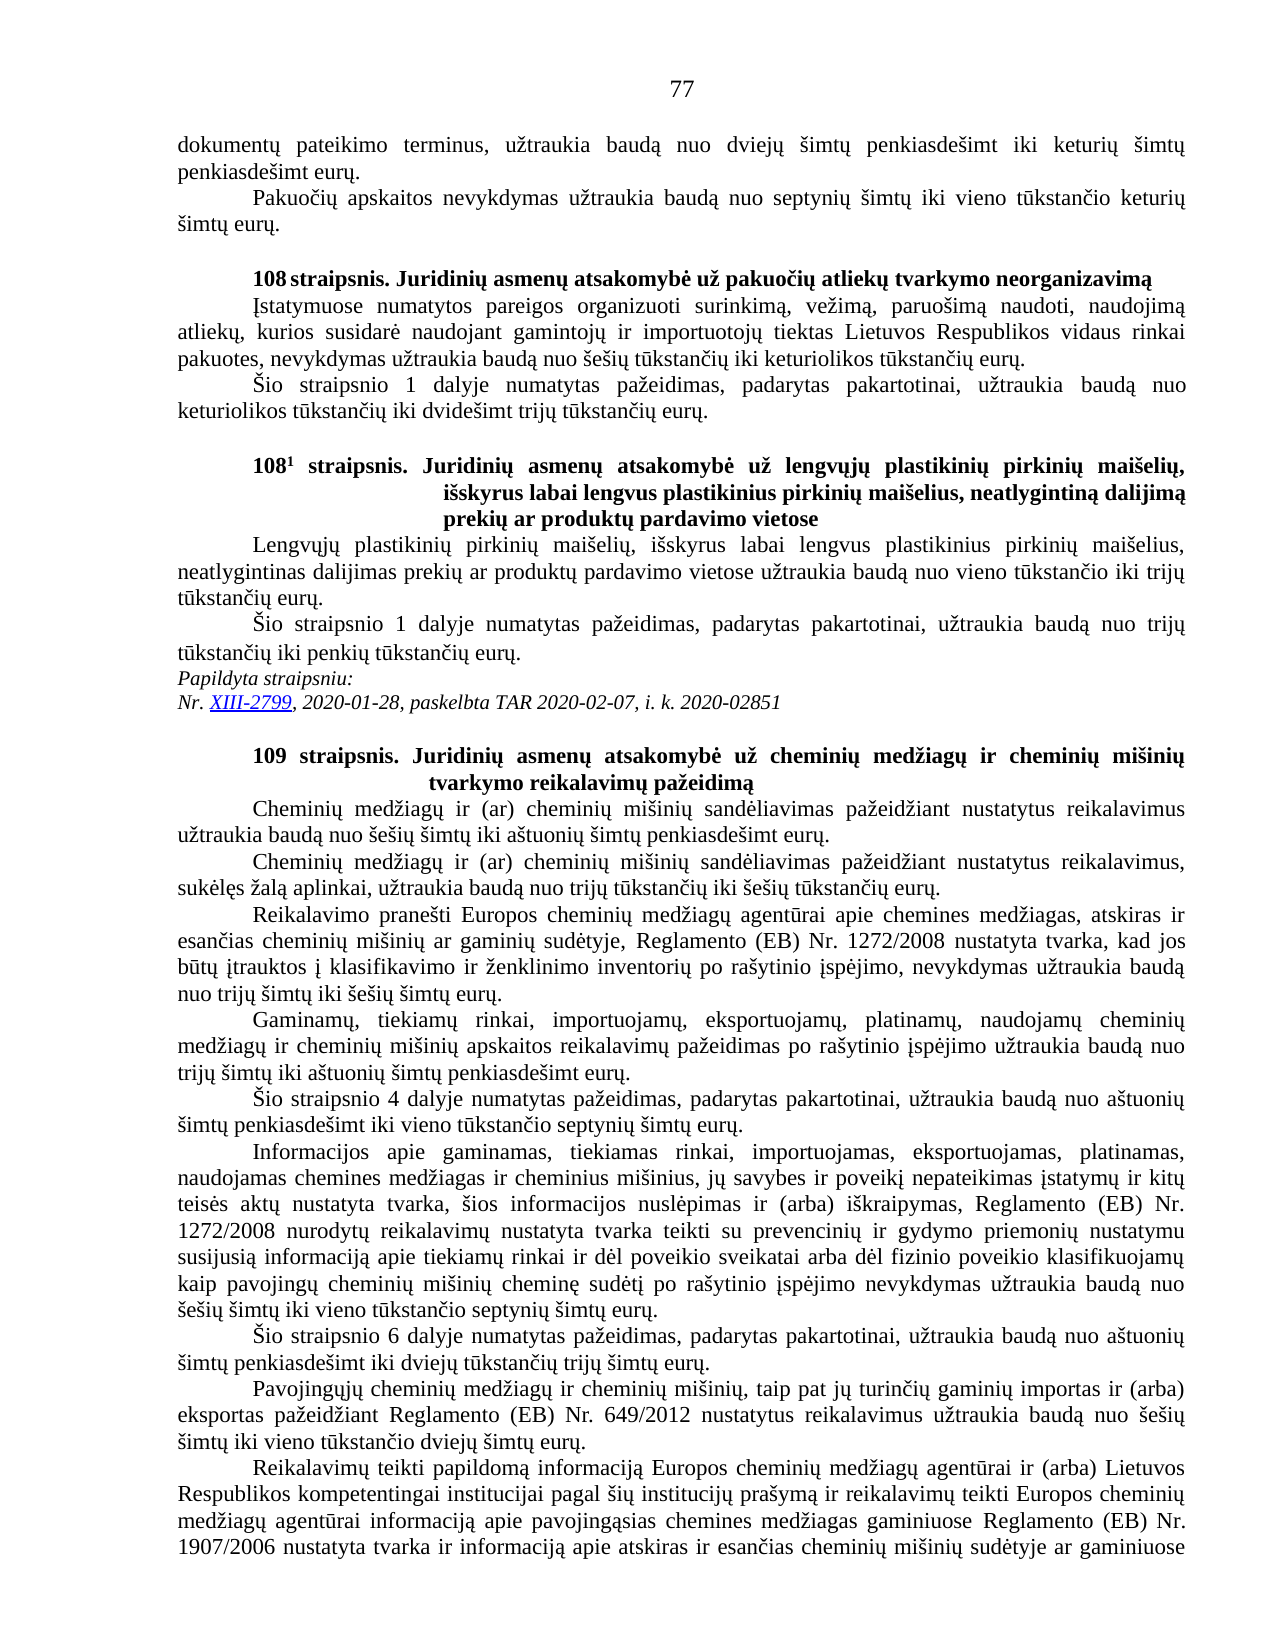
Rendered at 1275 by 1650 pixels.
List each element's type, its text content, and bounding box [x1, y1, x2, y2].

text Cheminių medžiagų ir (ar) cheminių mišinių sandėliavimas pažeidžiant nustatytus reikalavimus užtraukia baudą nuo šešių šimtų iki aštuonių šimtų penkiasdešimt eurų. [177, 795, 1186, 848]
text Reikalavimo pranešti Europos cheminių medžiagų agentūrai apie chemines medžiagas, atskiras ir esančias cheminių mišinių ar gaminių sudėtyje, Reglamento (EB) Nr. 1272/2008 nustatyta tvarka, kad jos būtų įtrauktos į klasifikavimo ir ženklinimo inventorių po rašytinio įspėjimo, nevykdymas užtraukia baudą nuo trijų šimtų iki šešių šimtų eurų. [177, 901, 1186, 1006]
text Pavojingųjų cheminių medžiagų ir cheminių mišinių, taip pat jų turinčių gaminių importas ir (arba) eksportas pažeidžiant Reglamento (EB) Nr. 649/2012 nustatytus reikalavimus užtraukia baudą nuo šešių šimtų iki vieno tūkstančio dviejų šimtų eurų. [177, 1375, 1186, 1454]
text Lengvųjų plastikinių pirkinių maišelių, išskyrus labai lengvus plastikinius pirkinių maišelius, neatlygintinas dalijimas prekių ar produktų pardavimo vietose užtraukia baudą nuo vieno tūkstančio iki trijų tūkstančių eurų. [177, 531, 1186, 611]
text Gaminamų, tiekiamų rinkai, importuojamų, eksportuojamų, platinamų, naudojamų cheminių medžiagų ir cheminių mišinių apskaitos reikalavimų pažeidimas po rašytinio įspėjimo užtraukia baudą nuo trijų šimtų iki aštuonių šimtų penkiasdešimt eurų. [177, 1006, 1186, 1085]
text Šio straipsnio 4 dalyje numatytas pažeidimas, padarytas pakartotinai, užtraukia baudą nuo aštuonių šimtų penkiasdešimt iki vieno tūkstančio septynių šimtų eurų. [177, 1085, 1186, 1138]
text Šio straipsnio 1 dalyje numatytas pažeidimas, padarytas pakartotinai, užtraukia baudą nuo keturiolikos tūkstančių iki dvidešimt trijų tūkstančių eurų. [177, 371, 1186, 424]
text Pakuočių apskaitos nevykdymas užtraukia baudą nuo septynių šimtų iki vieno tūkstančio keturių šimtų eurų. [177, 184, 1186, 237]
text Informacijos apie gaminamas, tiekiamas rinkai, importuojamas, eksportuojamas, platinamas, naudojamas chemines medžiagas ir cheminius mišinius, jų savybes ir poveikį nepateikimas įstatymų ir kitų teisės aktų nustatyta tvarka, šios informacijos nuslėpimas ir (arba) iškraipymas, Reglamento (EB) Nr. 1272/2008 nurodytų reikalavimų nustatyta tvarka teikti su prevencinių ir gydymo priemonių nustatymu susijusią informaciją apie tiekiamų rinkai ir dėl poveikio sveikatai arba dėl fizinio poveikio klasifikuojamų kaip pavojingų cheminių mišinių cheminę sudėtį po rašytinio įspėjimo nevykdymas užtraukia baudą nuo šešių šimtų iki vieno tūkstančio septynių šimtų eurų. [177, 1138, 1186, 1322]
text 108 straipsnis. Juridinių asmenų atsakomybė už pakuočių atliekų tvarkymo neorganizavimą [252, 266, 1186, 292]
text Įstatymuose numatytos pareigos organizuoti surinkimą, vežimą, paruošimą naudoti, naudojimą atliekų, kurios susidarė naudojant gamintojų ir importuotojų tiektas Lietuvos Respublikos vidaus rinkai pakuotes, nevykdymas užtraukia baudą nuo šešių tūkstančių iki keturiolikos tūkstančių eurų. [177, 292, 1186, 371]
text Cheminių medžiagų ir (ar) cheminių mišinių sandėliavimas pažeidžiant nustatytus reikalavimus, sukėlęs žalą aplinkai, užtraukia baudą nuo trijų tūkstančių iki šešių tūkstančių eurų. [177, 848, 1186, 901]
text 109 straipsnis. Juridinių asmenų atsakomybė už cheminių medžiagų ir cheminių mišinių tvarkymo reikalavimų pažeidimą [252, 742, 1186, 795]
text Papildyta straipsniu: [177, 666, 1186, 690]
text dokumentų pateikimo terminus, užtraukia baudą nuo dviejų šimtų penkiasdešimt iki keturių šimtų penkiasdešimt eurų. [177, 131, 1186, 184]
text Šio straipsnio 1 dalyje numatytas pažeidimas, padarytas pakartotinai, užtraukia baudą nuo trijų tūkstančių iki penkių tūkstančių eurų. [177, 611, 1186, 666]
text Reikalavimų teikti papildomą informaciją Europos cheminių medžiagų agentūrai ir (arba) Lietuvos Respublikos kompetentingai institucijai pagal šių institucijų prašymą ir reikalavimų teikti Europos cheminių medžiagų agentūrai informaciją apie pavojingąsias chemines medžiagas gaminiuose Reglamento (EB) Nr. 1907/2006 nustatyta tvarka ir informaciją apie atskiras ir esančias cheminių mišinių sudėtyje ar gaminiuose [177, 1454, 1186, 1559]
text 1081 straipsnis. Juridinių asmenų atsakomybė už lengvųjų plastikinių pirkinių maišelių, išskyrus labai lengvus plastikinius pirkinių maišelius, neatlygintiną dalijimą prekių ar produktų pardavimo vietose [252, 452, 1186, 531]
text Nr. XIII-2799, 2020-01-28, paskelbta TAR 2020-02-07, i. k. 2020-02851 [177, 690, 1186, 714]
text Šio straipsnio 6 dalyje numatytas pažeidimas, padarytas pakartotinai, užtraukia baudą nuo aštuonių šimtų penkiasdešimt iki dviejų tūkstančių trijų šimtų eurų. [177, 1322, 1186, 1375]
